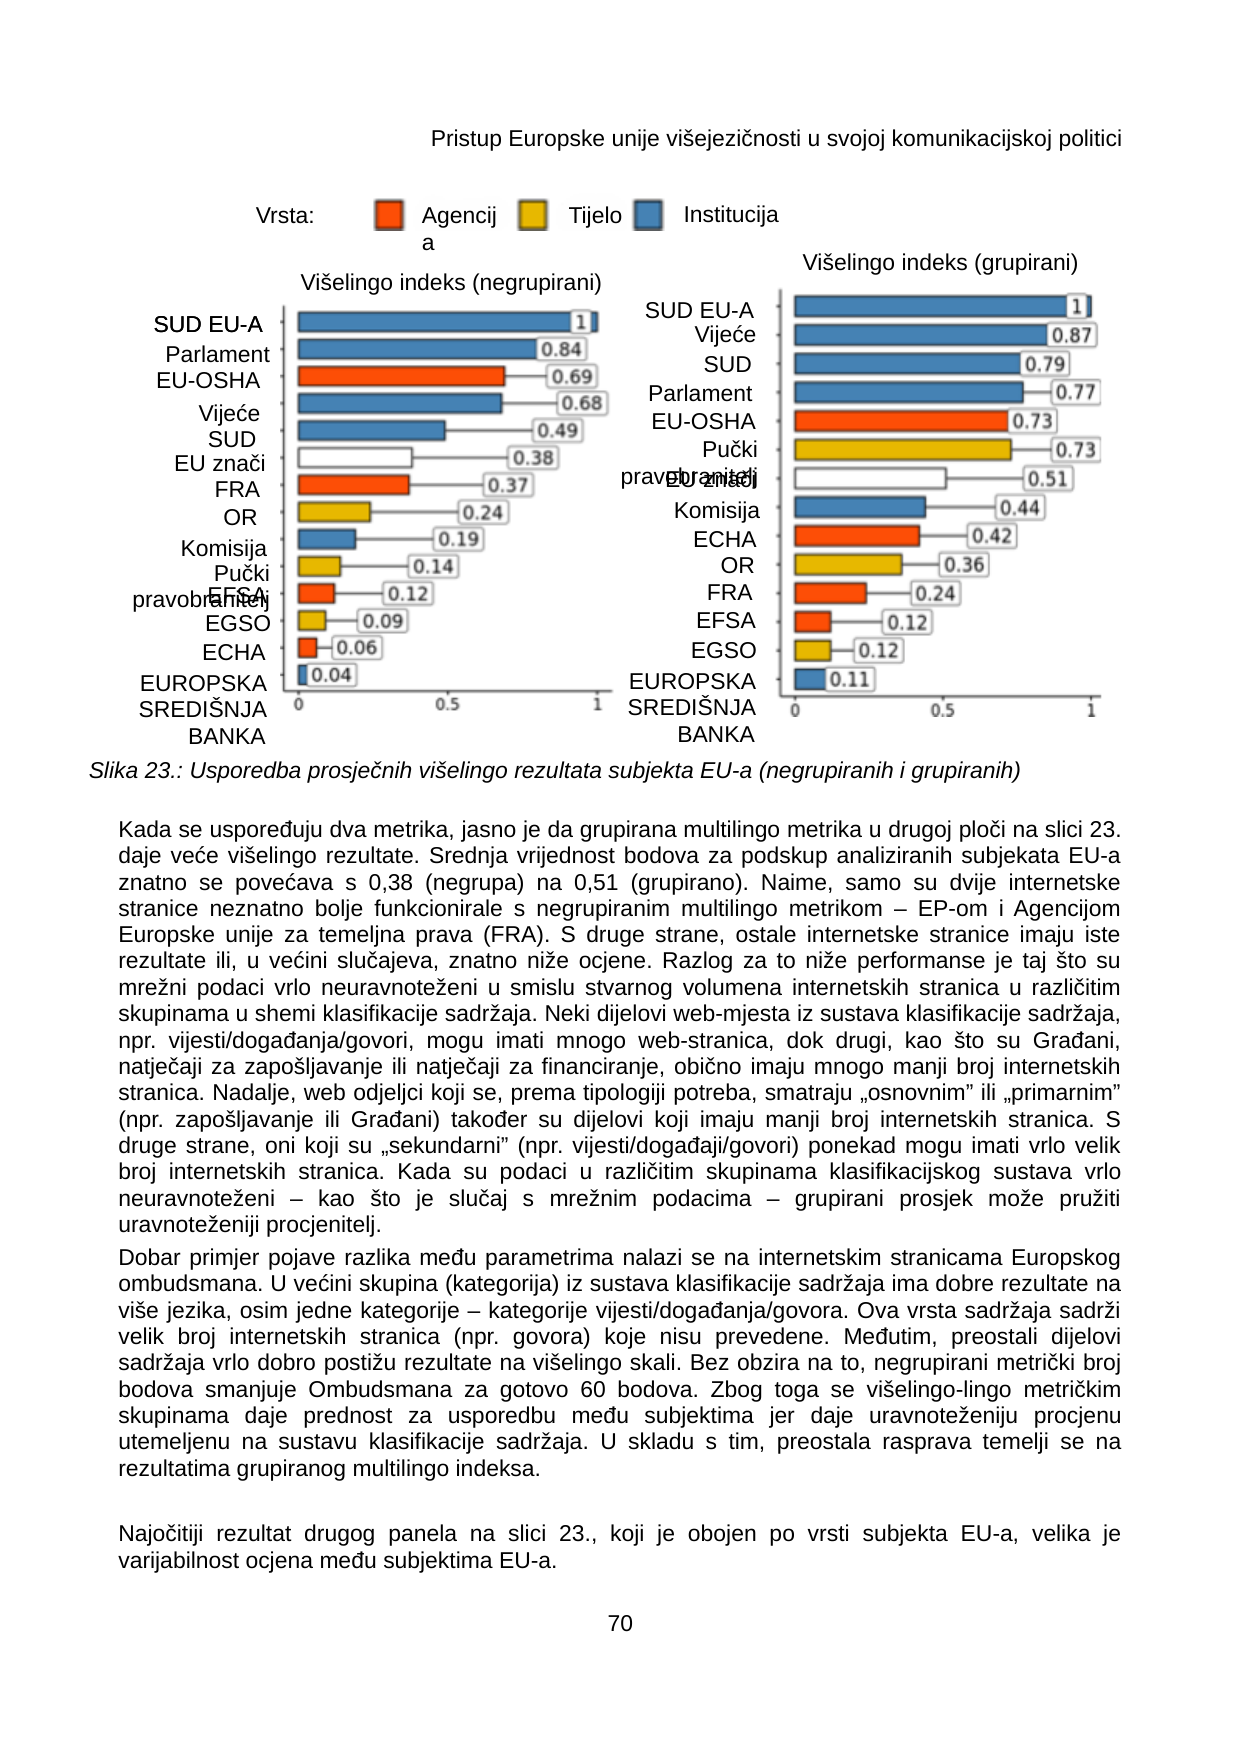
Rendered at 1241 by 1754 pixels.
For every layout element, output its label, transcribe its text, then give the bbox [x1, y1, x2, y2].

text Dobar primjer pojave razlika među parametrima nalazi se na internetskim stranicama Europskog ombudsmana. U većini skupina (kategorija) iz sustava klasifikacije sadržaja ima dobre rezultate na više jezika, osim jedne kategorije – kategorije vijesti/događanja/govora. Ova vrsta sadržaja sadrži velik broj internetskih stranica (npr. govora) koje nisu prevedene. Međutim, preostali dijelovi sadržaja vrlo dobro postižu rezultate na višelingo skali. Bez obzira na to, negrupirani metrički broj bodova smanjuje Ombudsmana za gotovo 60 bodova. Zbog toga se višelingo-lingo metričkim skupinama daje prednost za usporedbu među subjektima jer daje uravnoteženiju procjenu utemeljenu na sustavu klasifikacije sadržaja. U skladu s tim, preostala rasprava temelji se na rezultatima grupiranog multilingo indeksa. [118, 1244, 1122, 1481]
text Najočitiji rezultat drugog panela na slici 23., koji je obojen po vrsti subjekta EU-a, velika je varijabilnost ocjena među subjektima EU-a. [118, 1520, 1122, 1573]
picture [280, 303, 628, 720]
picture [372, 193, 671, 231]
text Slika 23.: Usporedba prosječnih višelingo rezultata subjekta EU-a (negrupiranih i grupiranih) [88, 720, 1119, 783]
text Kada se uspoređuju dva metrika, jasno je da grupirana multilingo metrika u drugoj ploči na slici 23. daje veće višelingo rezultate. Srednja vrijednost bodova za podskup analiziranih subjekata EU-a znatno se povećava s 0,38 (negrupa) na 0,51 (grupirano). Naime, samo su dvije internetske stranice neznatno bolje funkcionirale s negrupiranim multilingo metrikom – EP-om i Agencijom Europske unije za temeljna prava (FRA). S druge strane, ostale internetske stranice imaju iste rezultate ili, u većini slučajeva, znatno niže ocjene. Razlog za to niže performanse je taj što su mrežni podaci vrlo neuravnoteženi u smislu stvarnog volumena internetskih stranica u različitim skupinama u shemi klasifikacije sadržaja. Neki dijelovi web-mjesta iz sustava klasifikacije sadržaja, npr. vijesti/događanja/govori, mogu imati mnogo web-stranica, dok drugi, kao što su Građani, natječaji za zapošljavanje ili natječaji za financiranje, obično imaju mnogo manji broj internetskih stranica. Nadalje, web odjeljci koji se, prema tipologiji potreba, smatraju „osnovnim” ili „primarnim” (npr. zapošljavanje ili Građani) također su dijelovi koji imaju manji broj internetskih stranica. S druge strane, oni koji su „sekundarni” (npr. vijesti/događaji/govori) ponekad mogu imati vrlo velik broj internetskih stranica. Kada su podaci u različitim skupinama klasifikacijskog sustava vrlo neuravnoteženi – kao što je slučaj s mrežnim podacima – grupirani prosjek može pružiti uravnoteženiji procjenitelj. [118, 816, 1122, 1237]
picture [775, 283, 1106, 717]
